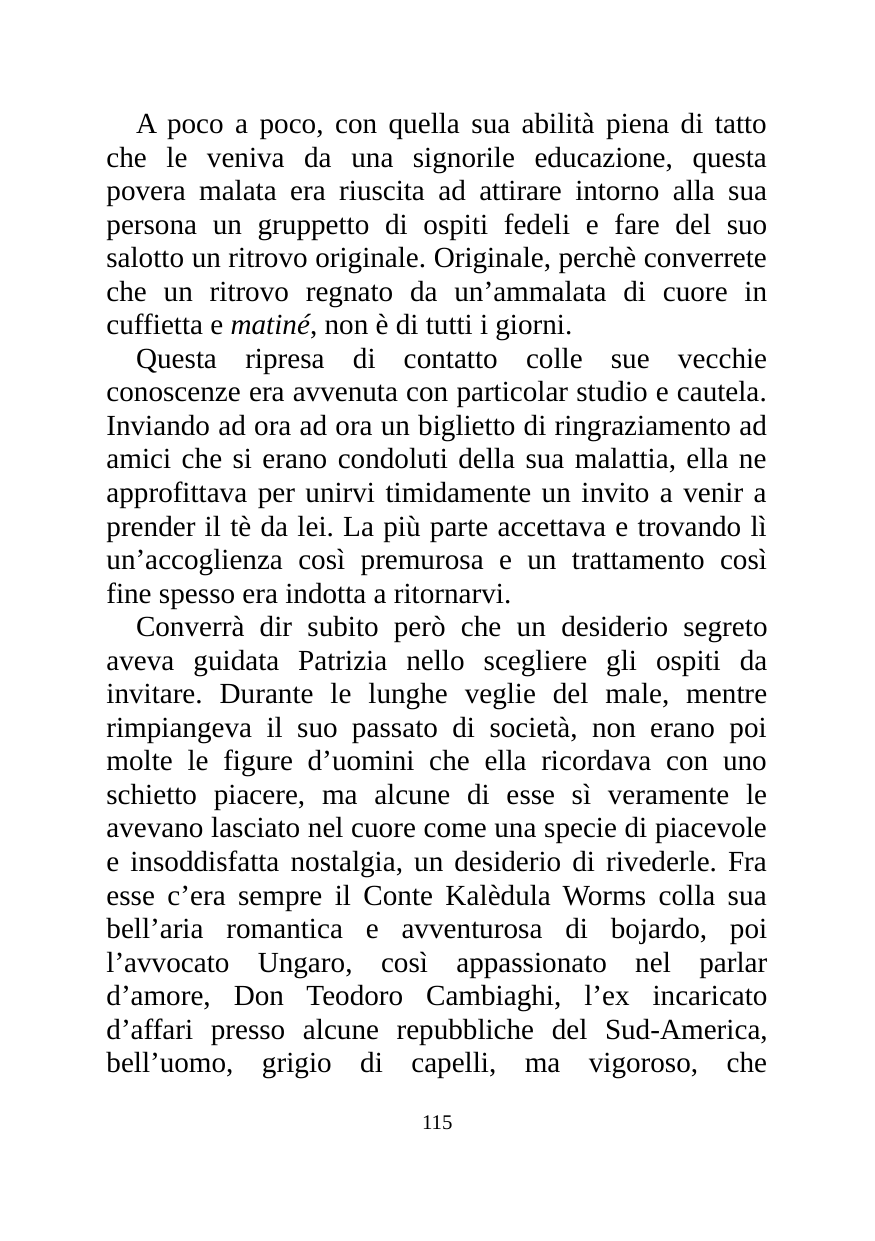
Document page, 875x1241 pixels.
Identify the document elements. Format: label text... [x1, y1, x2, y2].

text A poco a poco, con quella sua abilità piena di tatto che le veniva da una signorile educazione, questa povera malata era riuscita ad attirare intorno alla sua persona un gruppetto di ospiti fedeli e fare del suo salotto un ritrovo originale. Originale, perchè converrete che un ritrovo regnato da un’ammalata di cuore in cuffietta e matiné, non è di tutti i giorni. [106, 106, 768, 341]
text Converrà dir subito però che un desiderio segreto aveva guidata Patrizia nello scegliere gli ospiti da invitare. Durante le lunghe veglie del male, mentre rimpiangeva il suo passato di società, non erano poi molte le figure d’uomini che ella ricordava con uno schietto piacere, ma alcune di esse sì veramente le avevano lasciato nel cuore come una specie di piacevole e insoddisfatta nostalgia, un desiderio di rivederle. Fra esse c’era sempre il Conte Kalèdula Worms colla sua bell’aria romantica e avventurosa di bojardo, poi l’avvocato Ungaro, così appassionato nel parlar d’amore, Don Teodoro Cambiaghi, l’ex incaricato d’affari presso alcune repubbliche del Sud-America, bell’uomo, grigio di capelli, ma vigoroso, che [106, 609, 768, 1079]
text Questa ripresa di contatto colle sue vecchie conoscenze era avvenuta con particolar studio e cautela. Inviando ad ora ad ora un biglietto di ringraziamento ad amici che si erano condoluti della sua malattia, ella ne approfittava per unirvi timidamente un invito a venir a prender il tè da lei. La più parte accettava e trovando lì un’accoglienza così premurosa e un trattamento così fine spesso era indotta a ritornarvi. [106, 341, 768, 609]
